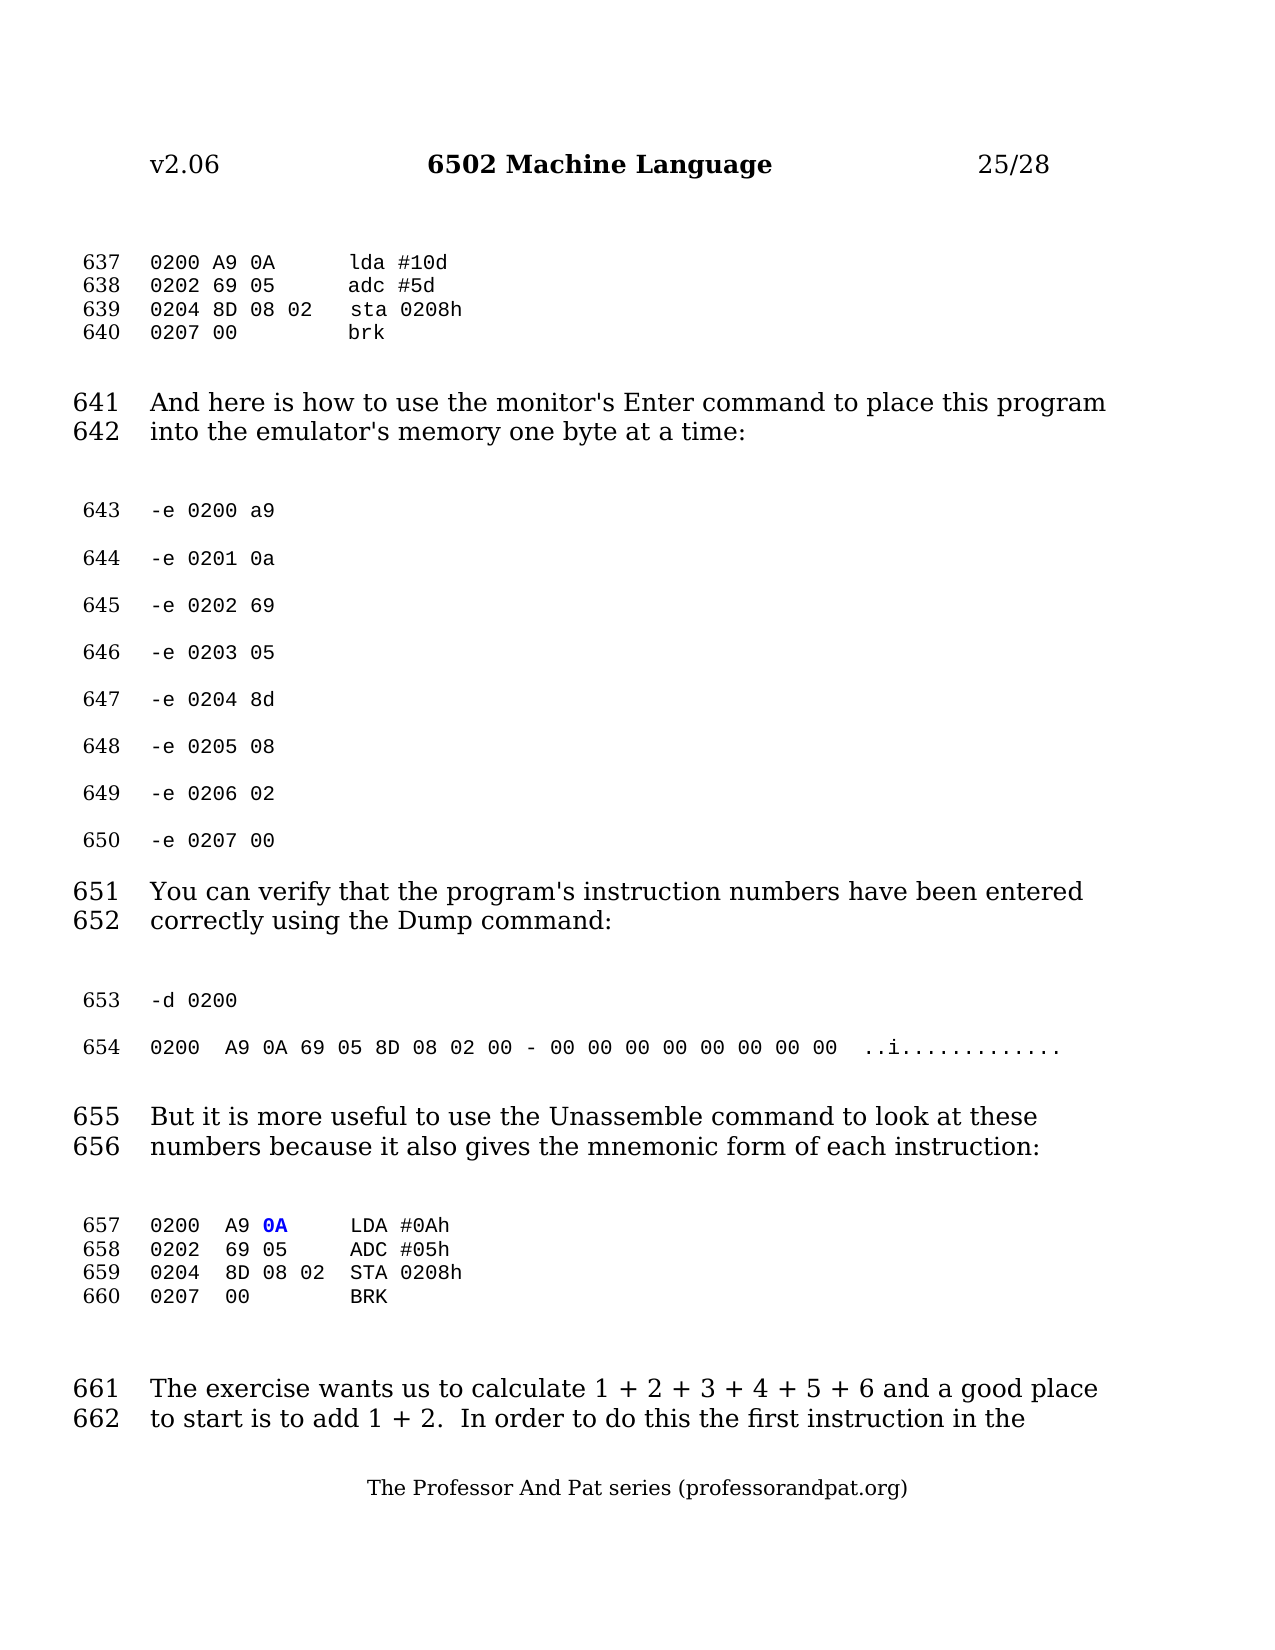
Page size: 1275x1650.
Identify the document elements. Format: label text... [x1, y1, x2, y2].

text 0204 8D 08 02 STA 0208h [150, 1262, 1125, 1286]
text -e 0201 0a [150, 548, 1125, 571]
text -e 0202 69 [150, 595, 1125, 618]
text You can verify that the program's instruction numbers have been entered correctly using the Dump command: [150, 877, 1125, 936]
text 0202 69 05 adc #5d [150, 275, 1125, 299]
text 0204 8D 08 02 sta 0208h [150, 299, 1125, 322]
text -e 0204 8d [150, 689, 1125, 712]
text 0207 00 brk [150, 322, 1125, 346]
text The exercise wants us to calculate 1 + 2 + 3 + 4 + 5 + 6 and a good place to start is to add 1 + 2. In order to do this the first instruction in the [150, 1375, 1125, 1433]
text -e 0207 00 [150, 830, 1125, 854]
text -e 0205 08 [150, 736, 1125, 759]
text And here is how to use the monitor's Enter command to place this program into the emulator's memory one byte at a time: [150, 388, 1125, 446]
text 0200 A9 0A 69 05 8D 08 02 00 - 00 00 00 00 00 00 00 00 ..i............. [150, 1037, 1125, 1061]
text But it is more useful to use the Unassemble command to look at these numbers because it also gives the mnemonic form of each instruction: [150, 1102, 1125, 1161]
text -e 0206 02 [150, 783, 1125, 807]
text 0200 A9 0A lda #10d [150, 252, 1125, 275]
text -e 0203 05 [150, 642, 1125, 665]
text 0202 69 05 ADC #05h [150, 1239, 1125, 1262]
text 0200 A9 0A LDA #0Ah [150, 1215, 1125, 1239]
text -e 0200 a9 [150, 501, 1125, 524]
text -d 0200 [150, 990, 1125, 1013]
text 0207 00 BRK [150, 1286, 1125, 1309]
